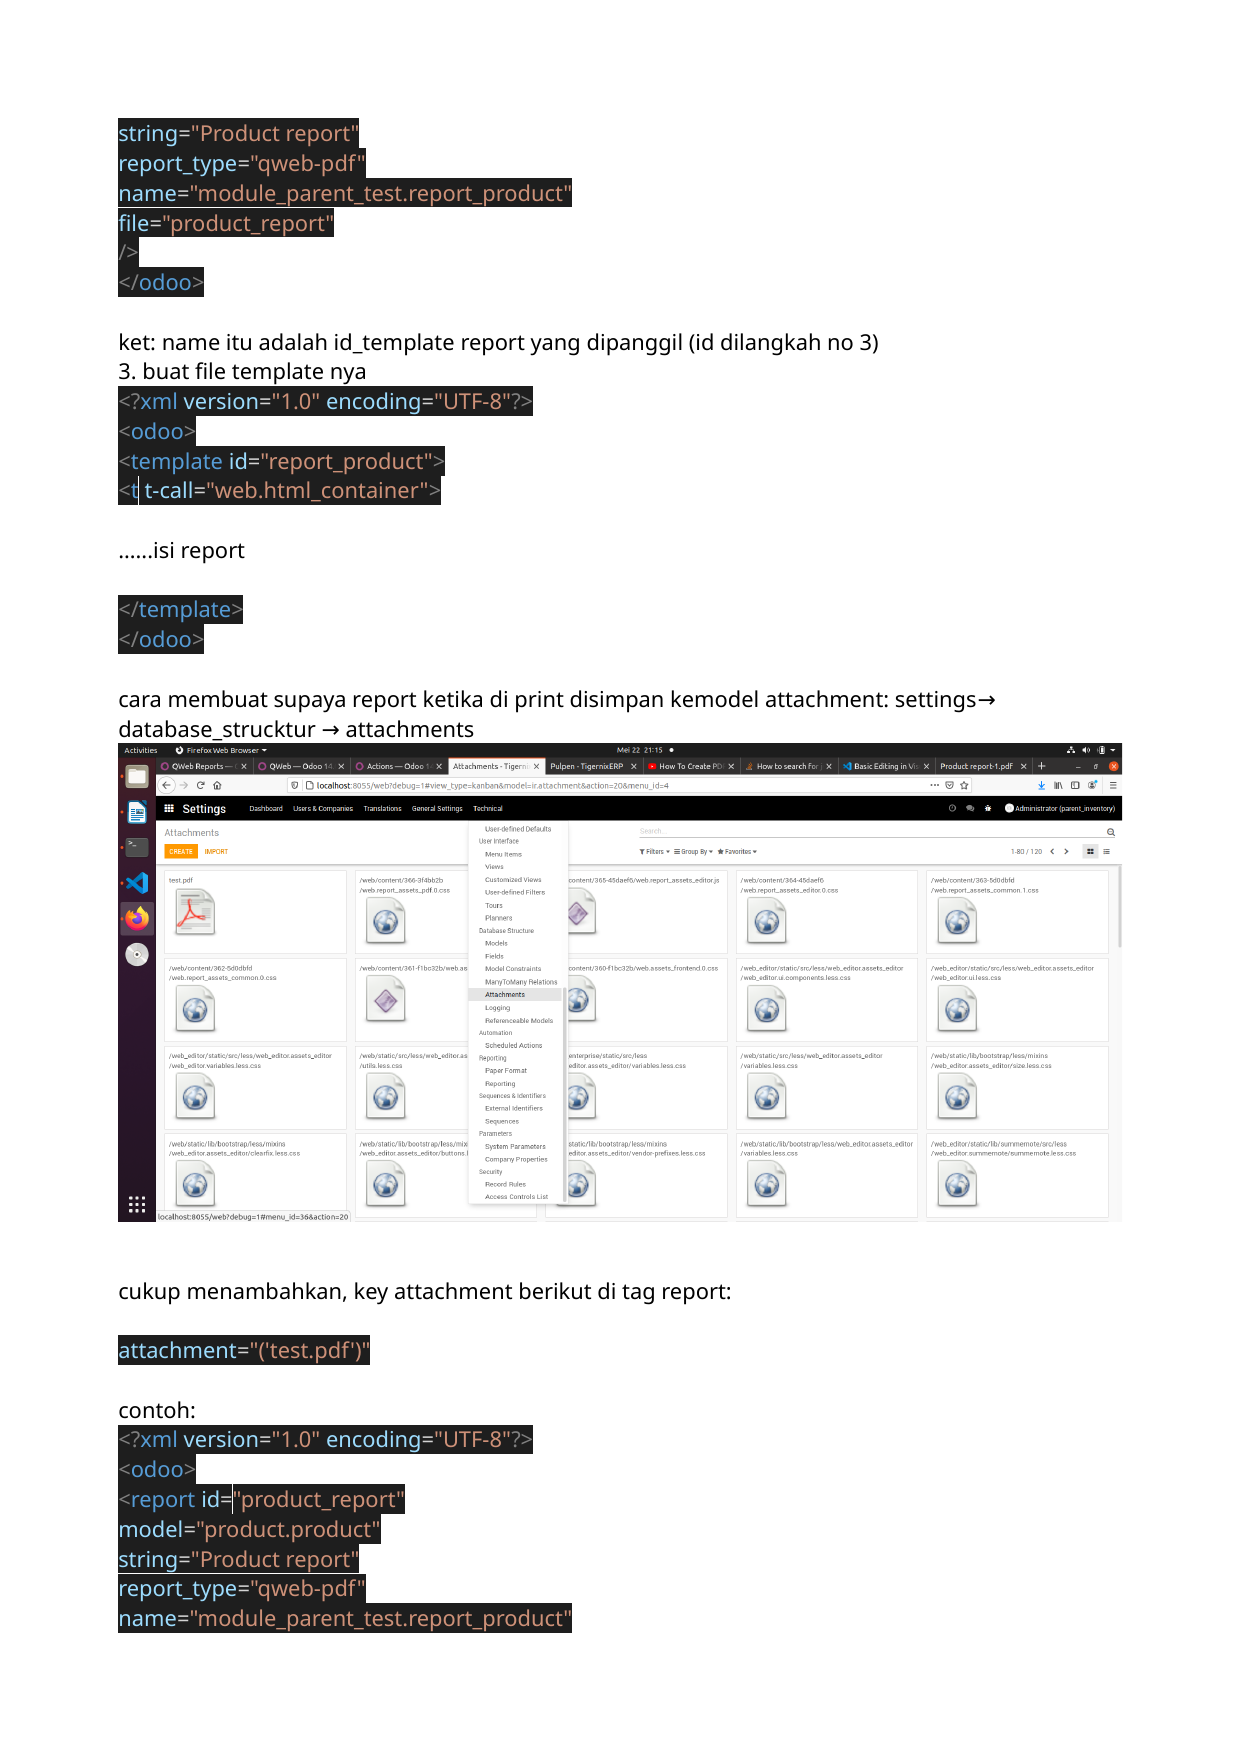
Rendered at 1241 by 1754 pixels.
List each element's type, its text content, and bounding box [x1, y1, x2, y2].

text …...isi report [118, 535, 1122, 565]
text </odoo> [118, 624, 1122, 654]
text /> [118, 237, 1122, 267]
text name="module_parent_test.report_product" [118, 1603, 1122, 1633]
text model="product.product" [118, 1514, 1122, 1544]
text string="Product report" [118, 1544, 1122, 1573]
text report_type="qweb-pdf" [118, 1573, 1122, 1603]
text report_type="qweb-pdf" [118, 148, 1122, 178]
text cukup menambahkan, key attachment berikut di tag report: [118, 1276, 1122, 1306]
text <?xml version="1.0" encoding="UTF-8"?> [118, 386, 1122, 416]
text </template> [118, 594, 1122, 624]
text string="Product report" [118, 118, 1122, 148]
text <template id="report_product"> [118, 446, 1122, 476]
text <report id="product_report" [118, 1484, 1122, 1514]
text contoh: [118, 1395, 1122, 1424]
text 3. buat file template nya [118, 356, 1122, 386]
text <odoo> [118, 1454, 1122, 1484]
text <?xml version="1.0" encoding="UTF-8"?> [118, 1424, 1122, 1454]
text attachment="('test.pdf')" [118, 1335, 1122, 1365]
picture [118, 743, 1123, 1222]
text name="module_parent_test.report_product" [118, 178, 1122, 207]
text <odoo> [118, 416, 1122, 446]
text ket: name itu adalah id_template report yang dipanggil (id dilangkah no 3) [118, 327, 1122, 356]
text cara membuat supaya report ketika di print disimpan kemodel attachment: settings→ database_strucktur → attachments [118, 684, 1122, 743]
text </odoo> [118, 267, 1122, 297]
text <t t-call="web.html_container"> [118, 476, 1122, 505]
text file="product_report" [118, 207, 1122, 237]
